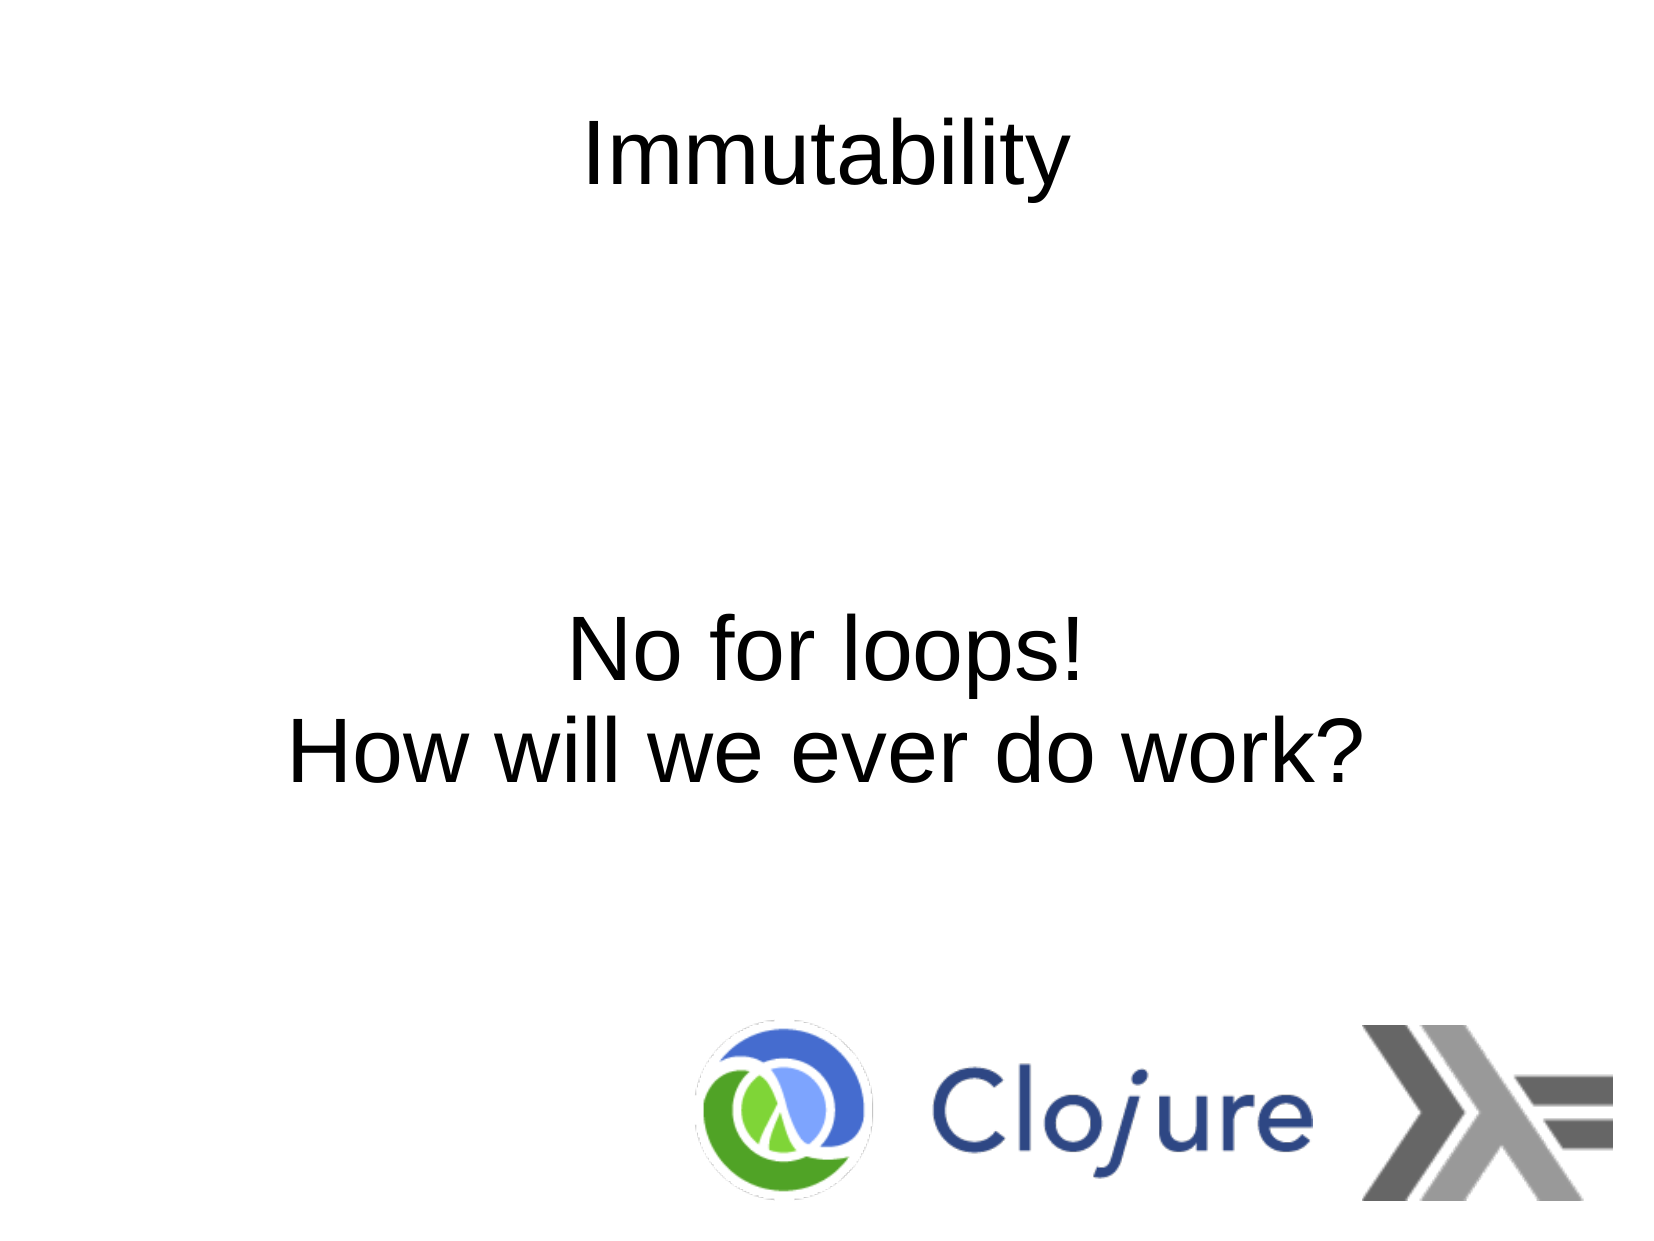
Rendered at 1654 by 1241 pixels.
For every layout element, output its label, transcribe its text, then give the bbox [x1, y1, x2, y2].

subtitle No for loops! How will we ever do work? [82, 297, 1571, 1102]
title Immutability [82, 56, 1571, 250]
picture [1362, 1025, 1613, 1201]
picture [693, 1018, 1313, 1201]
